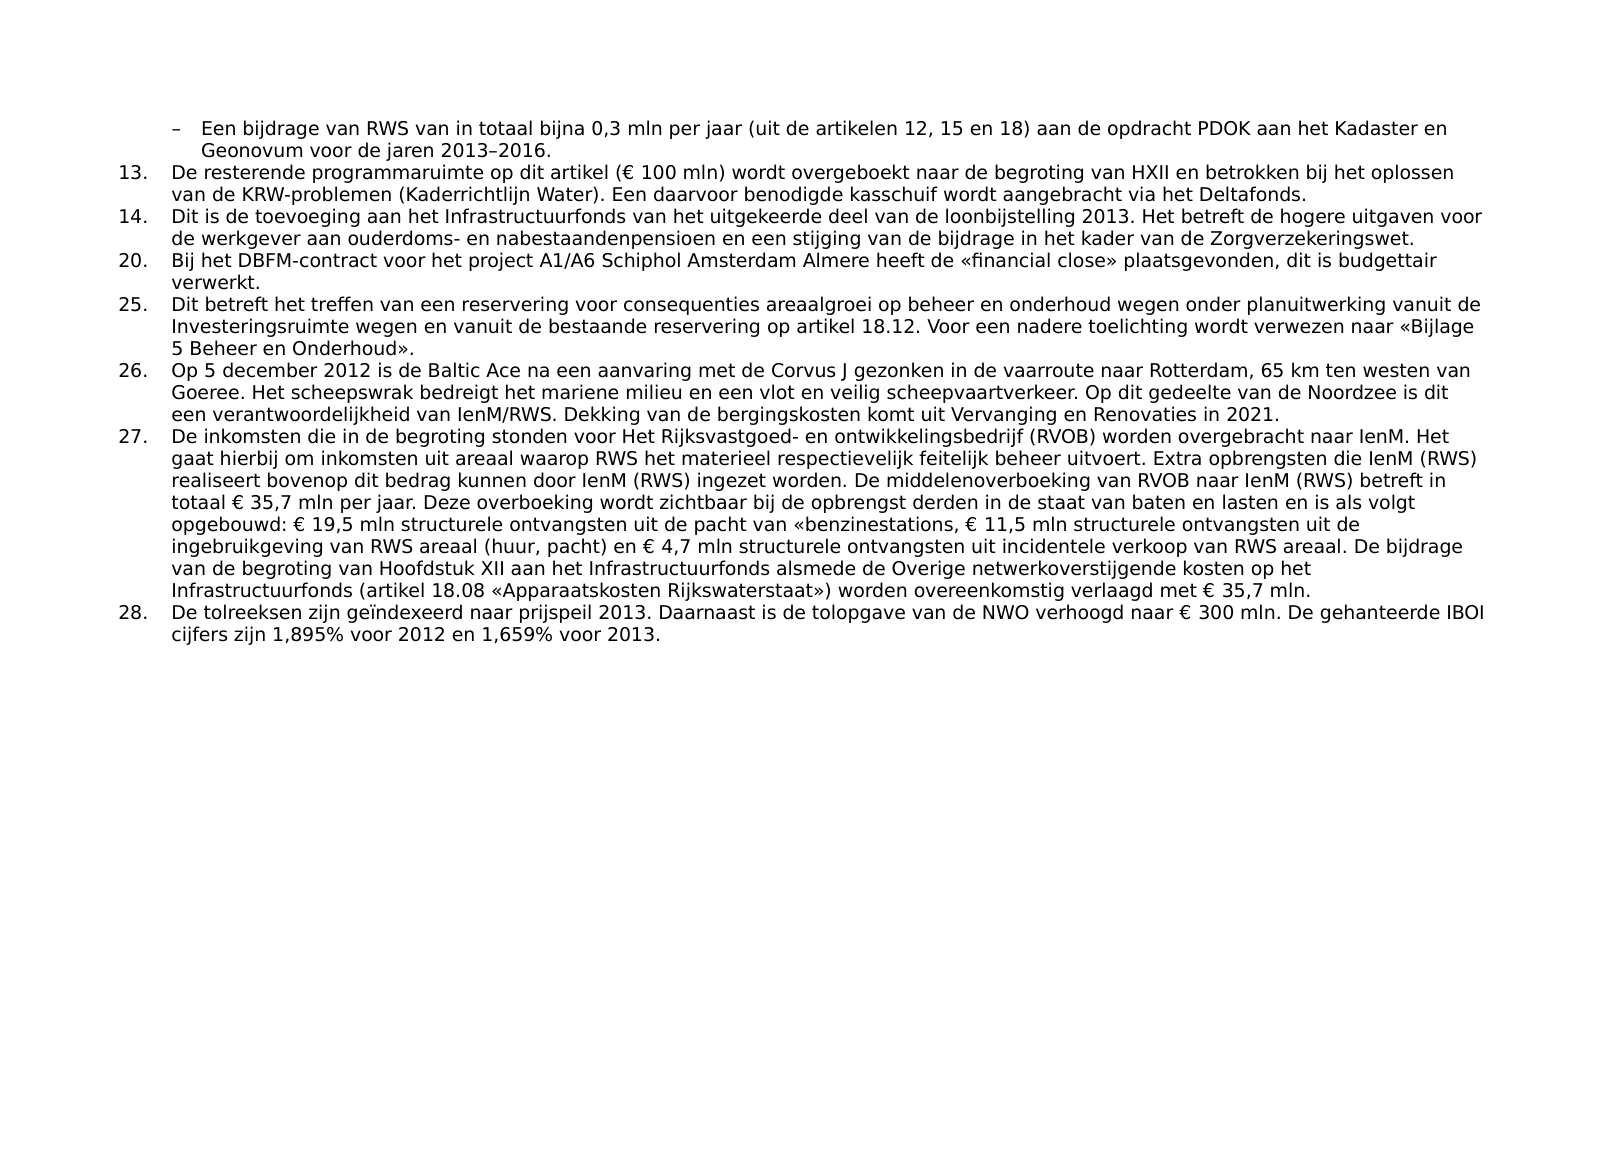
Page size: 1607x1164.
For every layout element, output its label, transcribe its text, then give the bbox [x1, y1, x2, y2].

text 20. Bij het DBFM-contract voor het project A1/A6 Schiphol Amsterdam Almere heeft de «financial close» plaatsgevonden, dit is budgettair verwerkt. [118, 250, 1488, 294]
text – Een bijdrage van RWS van in totaal bijna 0,3 mln per jaar (uit de artikelen 12, 15 en 18) aan de opdracht PDOK aan het Kadaster en Geonovum voor de jaren 2013–2016. [171, 118, 1488, 162]
text 14. Dit is de toevoeging aan het Infrastructuurfonds van het uitgekeerde deel van de loonbijstelling 2013. Het betreft de hogere uitgaven voor de werkgever aan ouderdoms- en nabestaandenpensioen en een stijging van de bijdrage in het kader van de Zorgverzekeringswet. [118, 206, 1488, 250]
text 26. Op 5 december 2012 is de Baltic Ace na een aanvaring met de Corvus J gezonken in de vaarroute naar Rotterdam, 65 km ten westen van Goeree. Het scheepswrak bedreigt het mariene milieu en een vlot en veilig scheepvaartverkeer. Op dit gedeelte van de Noordzee is dit een verantwoordelijkheid van IenM/RWS. Dekking van de bergingskosten komt uit Vervanging en Renovaties in 2021. [118, 360, 1488, 426]
text 13. De resterende programmaruimte op dit artikel (€ 100 mln) wordt overgeboekt naar de begroting van HXII en betrokken bij het oplossen van de KRW-problemen (Kaderrichtlijn Water). Een daarvoor benodigde kasschuif wordt aangebracht via het Deltafonds. [118, 162, 1488, 206]
text 25. Dit betreft het treffen van een reservering voor consequenties areaalgroei op beheer en onderhoud wegen onder planuitwerking vanuit de Investeringsruimte wegen en vanuit de bestaande reservering op artikel 18.12. Voor een nadere toelichting wordt verwezen naar «Bijlage 5 Beheer en Onderhoud». [118, 294, 1488, 360]
text 27. De inkomsten die in de begroting stonden voor Het Rijksvastgoed- en ontwikkelingsbedrijf (RVOB) worden overgebracht naar IenM. Het gaat hierbij om inkomsten uit areaal waarop RWS het materieel respectievelijk feitelijk beheer uitvoert. Extra opbrengsten die IenM (RWS) realiseert bovenop dit bedrag kunnen door IenM (RWS) ingezet worden. De middelenoverboeking van RVOB naar IenM (RWS) betreft in totaal € 35,7 mln per jaar. Deze overboeking wordt zichtbaar bij de opbrengst derden in de staat van baten en lasten en is als volgt opgebouwd: € 19,5 mln structurele ontvangsten uit de pacht van «benzinestations, € 11,5 mln structurele ontvangsten uit de ingebruikgeving van RWS areaal (huur, pacht) en € 4,7 mln structurele ontvangsten uit incidentele verkoop van RWS areaal. De bijdrage van de begroting van Hoofdstuk XII aan het Infrastructuurfonds alsmede de Overige netwerkoverstijgende kosten op het Infrastructuurfonds (artikel 18.08 «Apparaatskosten Rijkswaterstaat») worden overeenkomstig verlaagd met € 35,7 mln. [118, 426, 1488, 602]
text 28. De tolreeksen zijn geïndexeerd naar prijspeil 2013. Daarnaast is de tolopgave van de NWO verhoogd naar € 300 mln. De gehanteerde IBOI cijfers zijn 1,895% voor 2012 en 1,659% voor 2013. [118, 602, 1488, 646]
